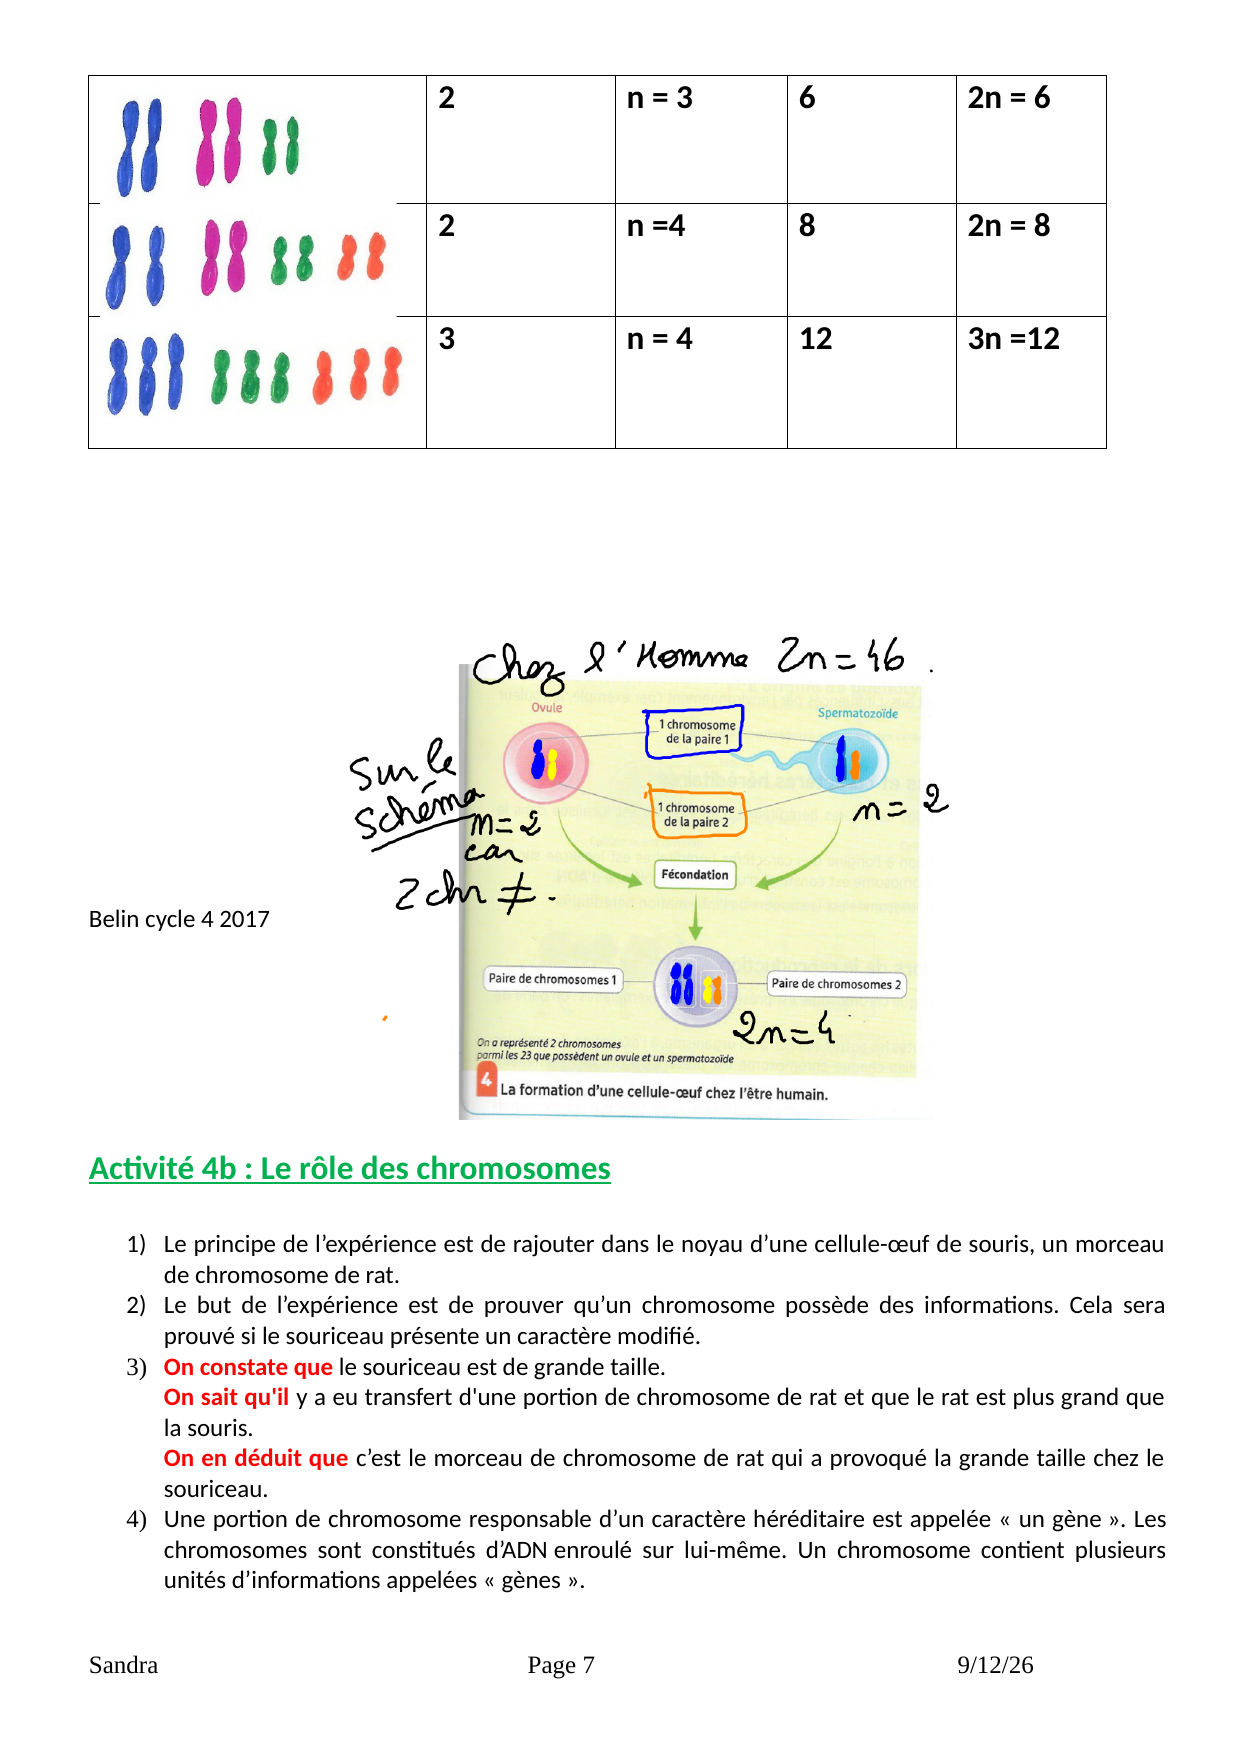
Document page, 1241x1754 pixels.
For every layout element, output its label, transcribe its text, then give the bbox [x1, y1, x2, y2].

table_cell n = 3 [616, 76, 787, 203]
text Activité 4b : Le rôle des chromosomes [89, 1147, 1167, 1188]
table_cell [89, 76, 100, 203]
table_cell [89, 204, 100, 316]
table_cell [89, 317, 426, 448]
text On en déduit que c’est le morceau de chromosome de rat qui a provoqué la grande taille chez le souriceau. [164, 1442, 1167, 1503]
table_cell 2n = 6 [957, 76, 1106, 203]
table_cell 2 [427, 204, 615, 316]
list Le principe de l’expérience est de rajouter dans le noyau d’une cellule-œuf de souris, un morceau de chromosome de rat. [126, 1229, 1167, 1290]
table_cell 6 [788, 76, 956, 203]
table_cell 12 [788, 317, 956, 448]
text On sait qu'il y a eu transfert d'une portion de chromosome de rat et que le rat est plus grand que la souris. [164, 1381, 1167, 1442]
table_cell n = 4 [616, 317, 787, 448]
table_cell 8 [788, 204, 956, 316]
text Belin cycle 4 2017 [89, 903, 330, 933]
table_cell 3 [427, 317, 615, 448]
table_cell 2 [427, 76, 615, 203]
table_cell n =4 [616, 204, 787, 316]
list Le but de l’expérience est de prouver qu’un chromosome possède des informations. Cela sera prouvé si le souriceau présente un caractère modifié. [126, 1290, 1167, 1351]
list On constate que le souriceau est de grande taille. [126, 1351, 1167, 1381]
table_cell 2n = 8 [957, 204, 1106, 316]
table_cell [397, 204, 426, 316]
table_cell 3n =12 [957, 317, 1106, 448]
list Une portion de chromosome responsable d’un caractère héréditaire est appelée « un gène ». Les chromosomes sont constitués d’ADN enroulé sur lui-même. Un chromosome contient plusieurs unités d’informations appelées « gènes ». [126, 1503, 1167, 1595]
table_cell [314, 76, 426, 203]
text [1031, 903, 1167, 933]
